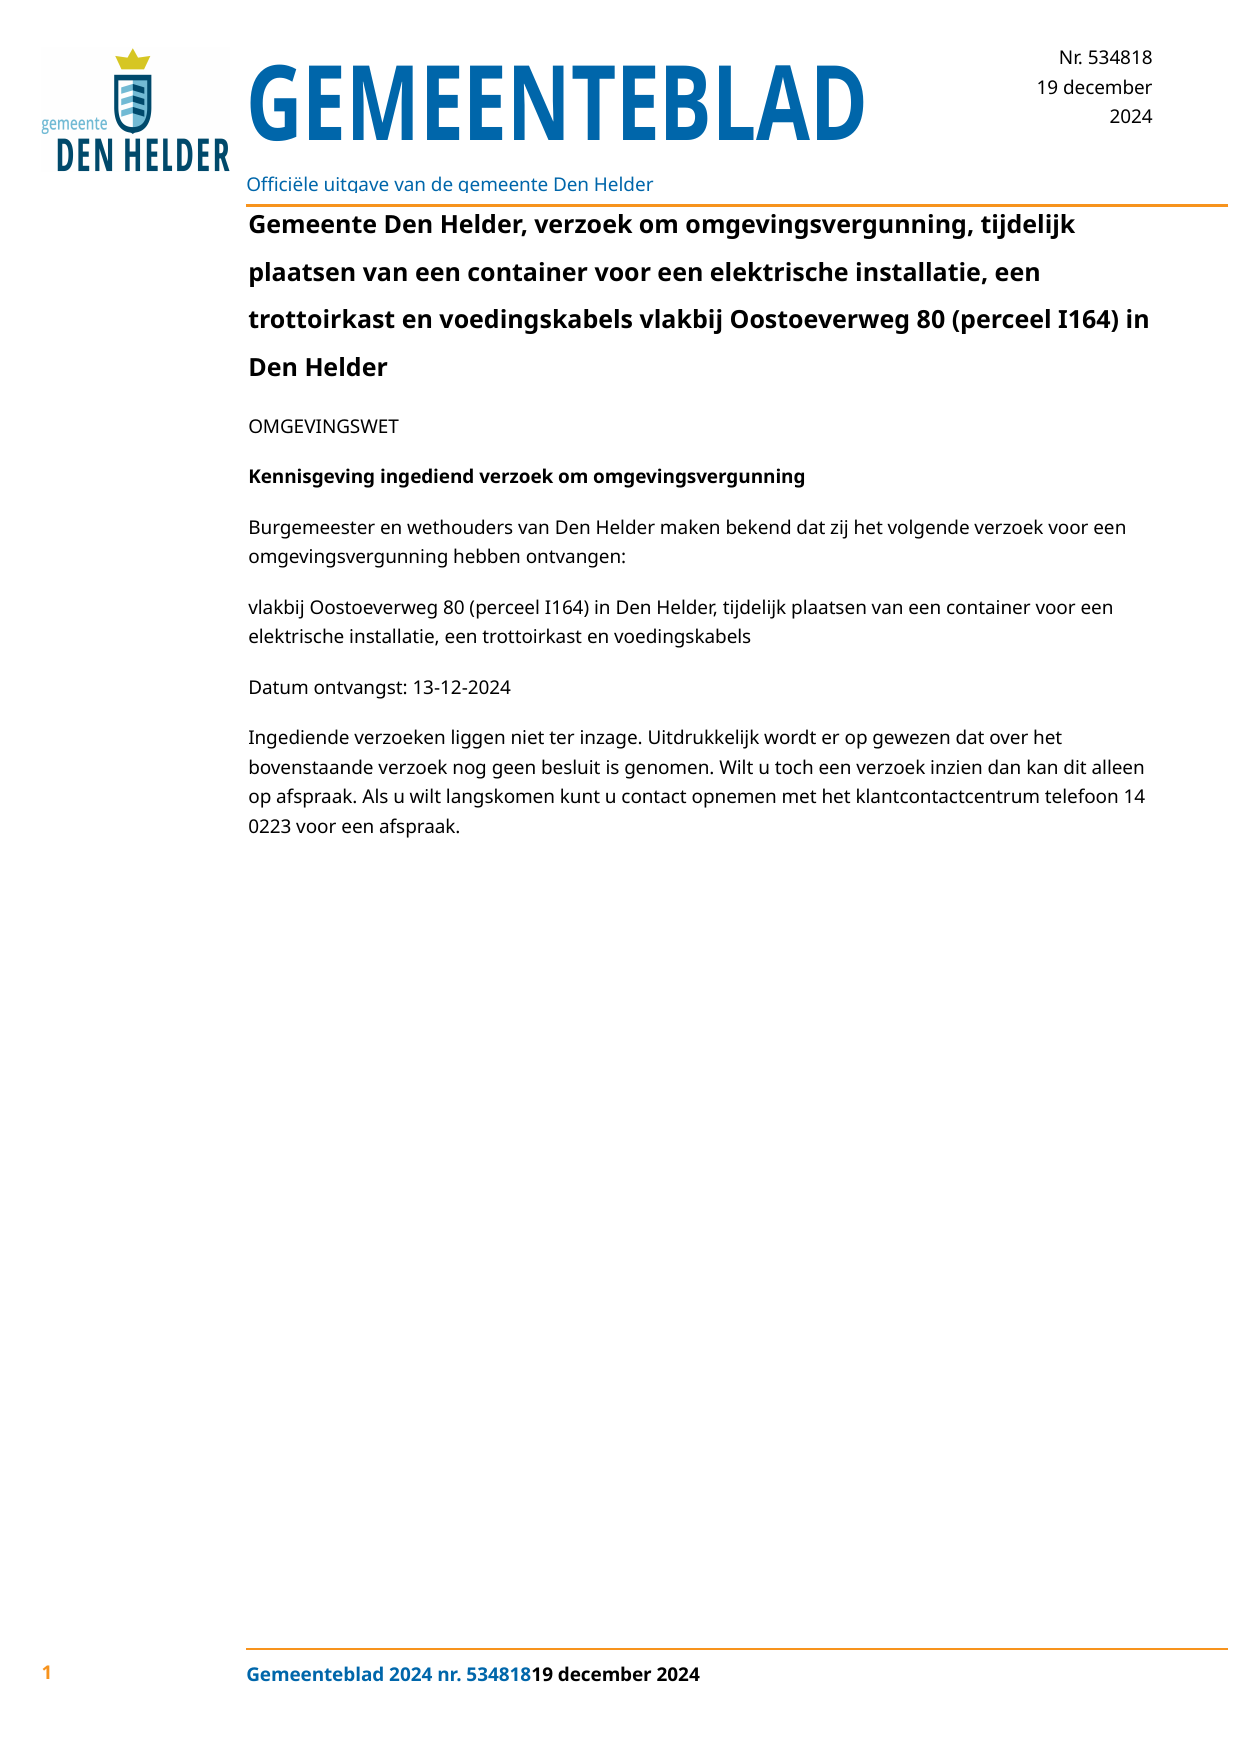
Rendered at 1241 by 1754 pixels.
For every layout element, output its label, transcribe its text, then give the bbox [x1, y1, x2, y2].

text Kennisgeving ingediend verzoek om omgevingsvergunning [248, 463, 1152, 489]
picture [220, 160, 224, 172]
text OMGEVINGSWET [248, 413, 1152, 439]
text Ingediende verzoeken liggen niet ter inzage. Uitdrukkelijk wordt er op gewezen dat over het bovenstaande verzoek nog geen besluit is genomen. Wilt u toch een verzoek inzien dan kan dit alleen op afspraak. Als u wilt langskomen kunt u contact opnemen met het klantcontactcentrum telefoon 14 0223 voor een afspraak. [248, 724, 1152, 839]
text Burgemeester en wethouders van Den Helder maken bekend dat zij het volgende verzoek voor een omgevingsvergunning hebben ontvangen: [248, 514, 1152, 569]
text Gemeente Den Helder, verzoek om omgevingsvergunning, tijdelijk plaatsen van een container voor een elektrische installatie, een trottoirkast en voedingskabels vlakbij Oostoeverweg 80 (perceel I164) in Den Helder [248, 207, 1152, 384]
text Datum ontvangst: 13-12-2024 [248, 674, 1152, 700]
picture [100, 154, 106, 172]
picture [182, 144, 187, 165]
picture [63, 144, 68, 165]
picture [41, 47, 231, 172]
picture [130, 157, 135, 172]
text vlakbij Oostoeverweg 80 (perceel I164) in Den Helder, tijdelijk plaatsen van een container voor een elektrische installatie, een trottoirkast en voedingskabels [248, 594, 1152, 649]
